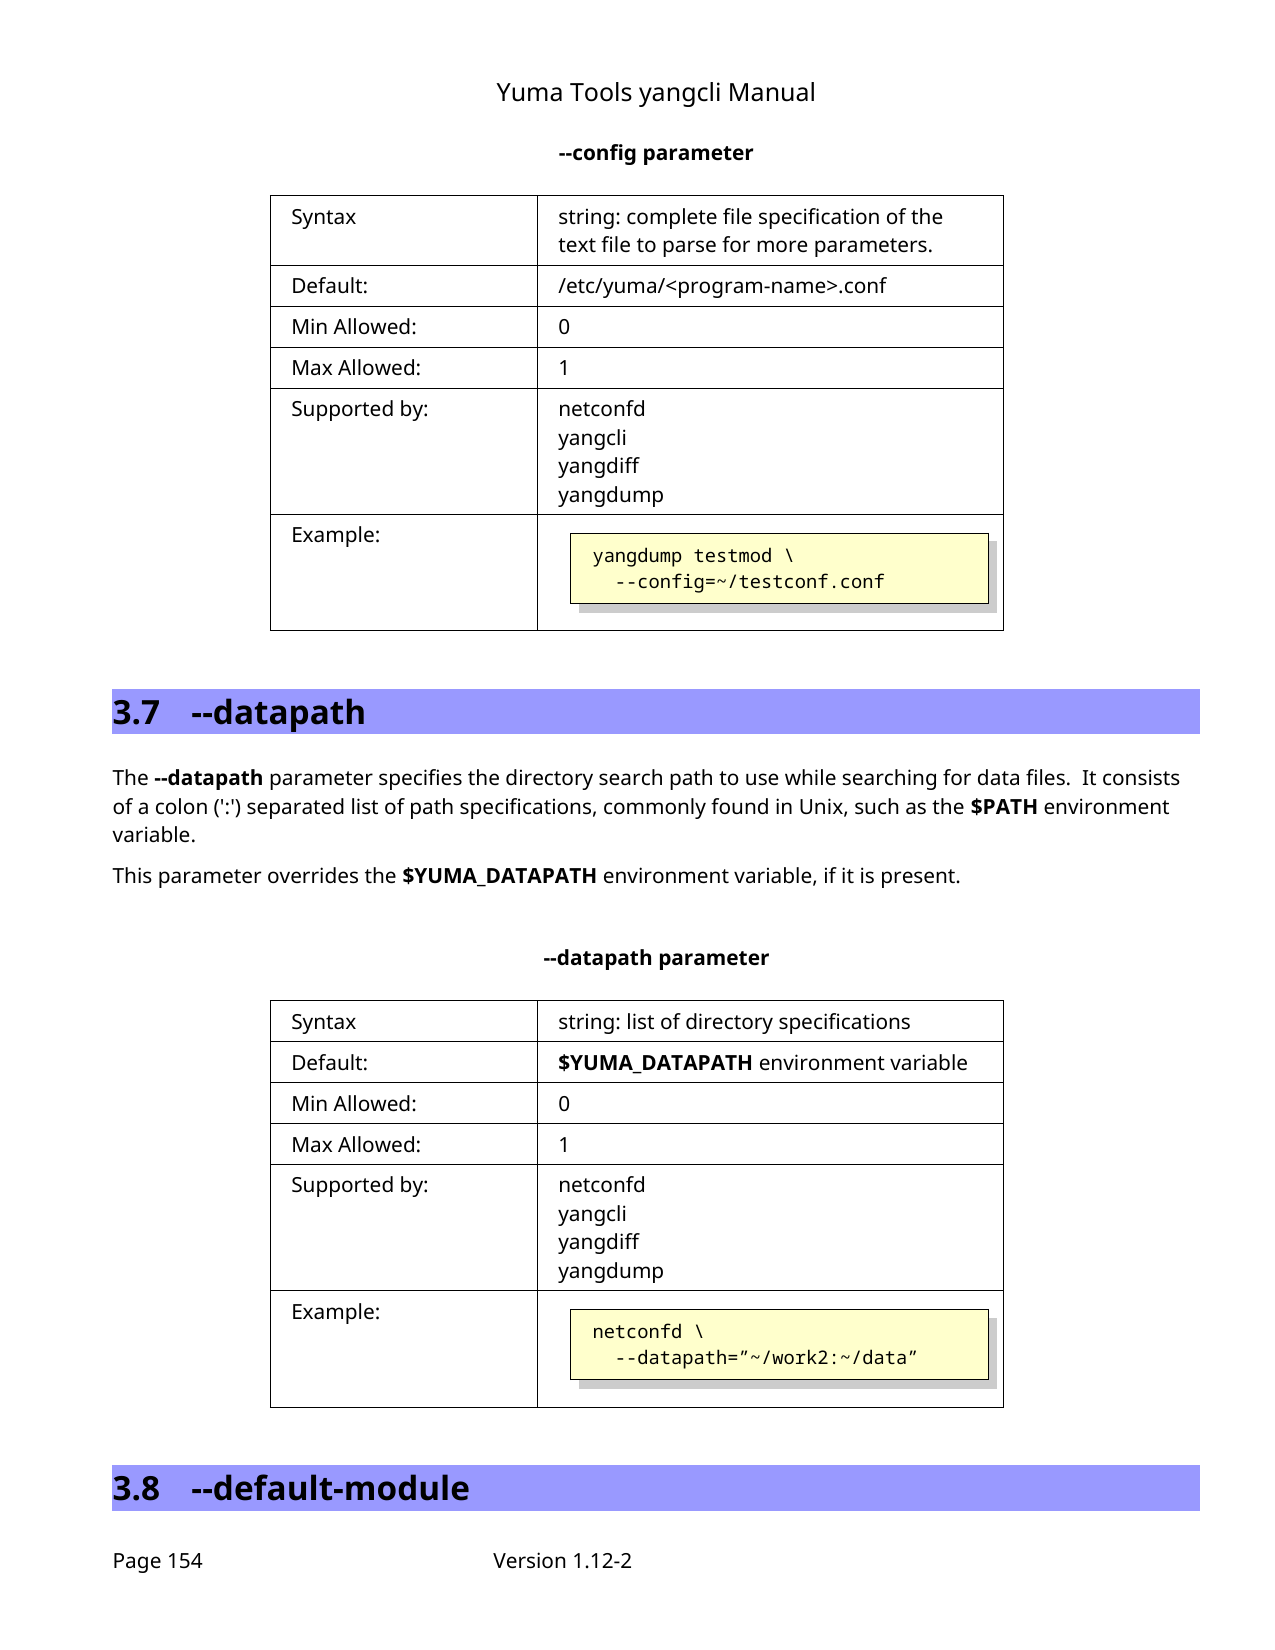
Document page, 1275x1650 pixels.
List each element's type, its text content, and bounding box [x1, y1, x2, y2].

table_cell Supported by: [271, 389, 537, 514]
table_cell Min Allowed: [271, 307, 537, 347]
text This parameter overrides the $YUMA_DATAPATH environment variable, if it is present. [112, 861, 1200, 890]
table_header Syntax [271, 1001, 537, 1041]
table_cell 0 [538, 1083, 1003, 1123]
table_cell 0 [538, 307, 1003, 347]
subtitle --datapath [112, 689, 1200, 734]
table_header Syntax [271, 196, 537, 265]
table_cell Max Allowed: [271, 1124, 537, 1164]
subtitle --datapath parameter [127, 943, 1185, 972]
table_cell /etc/yuma/<program-name>.conf [538, 266, 1003, 306]
table_cell Example: [271, 1291, 537, 1407]
table_cell netconfd yangcli yangdiff yangdump [538, 1165, 1003, 1290]
table_cell Default: [271, 1042, 537, 1082]
table_cell yangdump testmod \ --config=~/testconf.conf [538, 515, 1003, 630]
table_cell netconfd yangcli yangdiff yangdump [538, 389, 1003, 514]
text The --datapath parameter specifies the directory search path to use while searching for data files. It consists of a colon (':') separated list of path specifications, commonly found in Unix, such as the $PATH environment variable. [112, 763, 1200, 849]
table_cell Min Allowed: [271, 1083, 537, 1123]
table_cell Example: [271, 515, 537, 630]
subtitle --config parameter [127, 138, 1185, 167]
table_cell $YUMA_DATAPATH environment variable [538, 1042, 1003, 1082]
table_cell Supported by: [271, 1165, 537, 1290]
table_header string: list of directory specifications [538, 1001, 1003, 1041]
table_cell netconfd \ --datapath=”~/work2:~/data” [538, 1291, 1003, 1407]
table_cell Default: [271, 266, 537, 306]
table_header string: complete file specification of the text file to parse for more parameters. [538, 196, 1003, 265]
table_cell 1 [538, 348, 1003, 388]
table_cell Max Allowed: [271, 348, 537, 388]
table_cell 1 [538, 1124, 1003, 1164]
subtitle --default-module [112, 1465, 1200, 1511]
